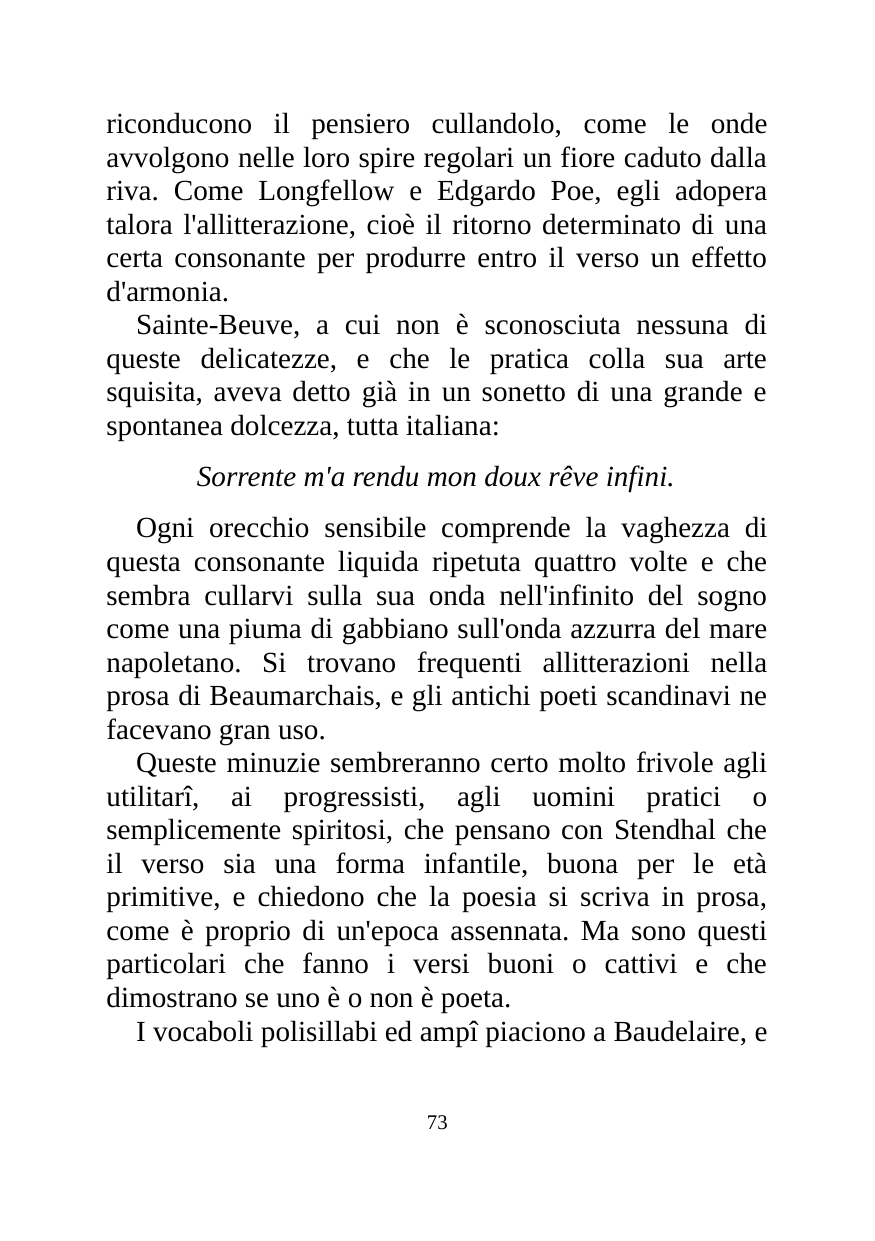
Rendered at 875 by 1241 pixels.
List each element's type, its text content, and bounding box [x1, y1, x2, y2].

text I vocaboli polisillabi ed ampî piaciono a Baudelaire, e [106, 1014, 768, 1047]
text Queste minuzie sembreranno certo molto frivole agli utilitarî, ai progressisti, agli uomini pratici o semplicemente spiritosi, che pensano con Stendhal che il verso sia una forma infantile, buona per le età primitive, e chiedono che la poesia si scriva in prosa, come è proprio di un'epoca assennata. Ma sono questi particolari che fanno i versi buoni o cattivi e che dimostrano se uno è o non è poeta. [106, 745, 768, 1014]
text Sorrente m'a rendu mon doux rêve infini. [106, 459, 768, 493]
text Ogni orecchio sensibile comprende la vaghezza di questa consonante liquida ripetuta quattro volte e che sembra cullarvi sulla sua onda nell'infinito del sogno come una piuma di gabbiano sull'onda azzurra del mare napoletano. Si trovano frequenti allitterazioni nella prosa di Beaumarchais, e gli antichi poeti scandinavi ne facevano gran uso. [106, 511, 768, 745]
text riconducono il pensiero cullandolo, come le onde avvolgono nelle loro spire regolari un fiore caduto dalla riva. Come Longfellow e Edgardo Poe, egli adopera talora l'allitterazione, cioè il ritorno determinato di una certa consonante per produrre entro il verso un effetto d'armonia. [106, 106, 768, 307]
text Sainte-Beuve, a cui non è sconosciuta nessuna di queste delicatezze, e che le pratica colla sua arte squisita, aveva detto già in un sonetto di una grande e spontanea dolcezza, tutta italiana: [106, 307, 768, 442]
